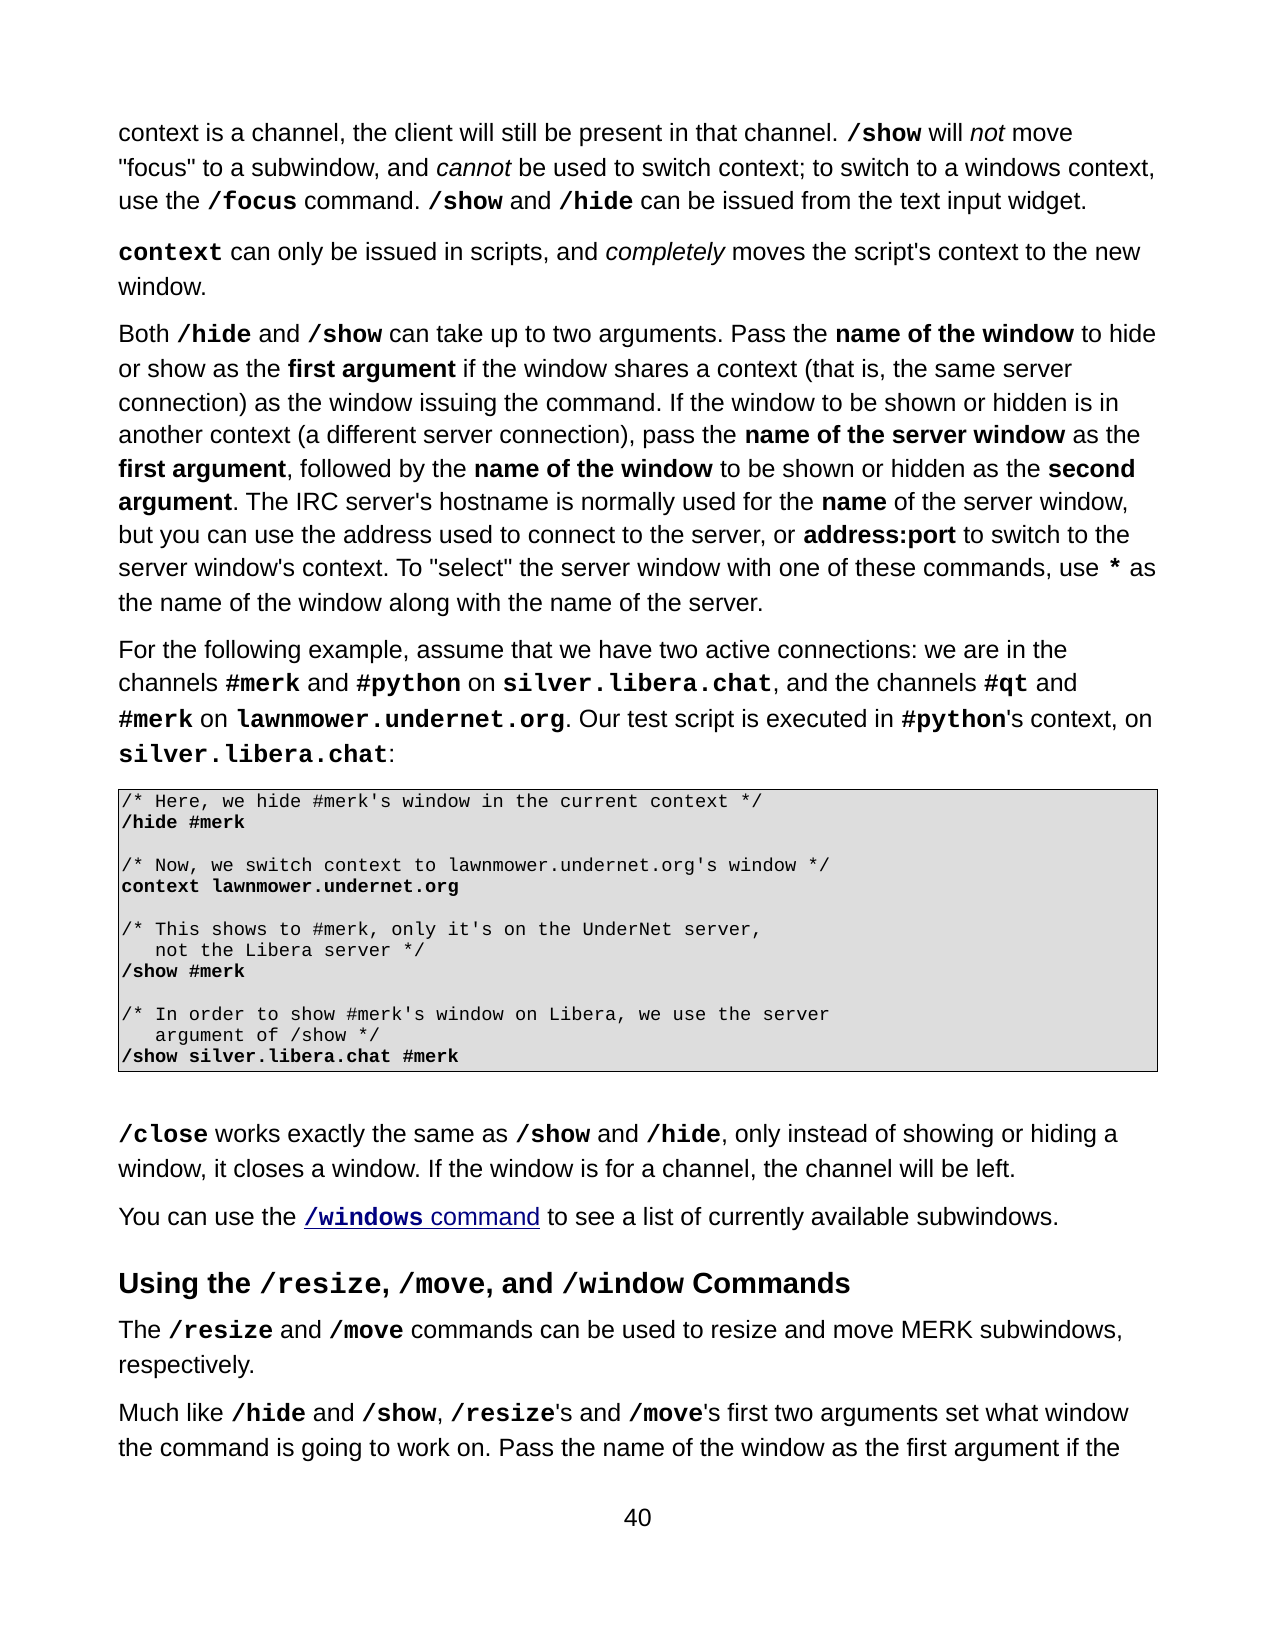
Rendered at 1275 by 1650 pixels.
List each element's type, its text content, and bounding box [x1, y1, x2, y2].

text Much like /hide and /show, /resize's and /move's first two arguments set what window the command is going to work on. Pass the name of the window as the first argument if the [118, 1398, 1157, 1462]
text context is a channel, the client will still be present in that channel. /show will not move "focus" to a subwindow, and cannot be used to switch context; to switch to a windows context, use the /focus command. /show and /hide can be issued from the text input widget. [118, 118, 1157, 217]
table_header /* Here, we hide #merk's window in the current context */ /hide #merk /* Now, we switch context to lawnmower.undernet.org's window */ context lawnmower.undernet.org /* This shows to #merk, only it's on the UnderNet server, not the Libera server */ /show #merk /* In order to show #merk's window on Libera, we use the server argument of /show */ /show silver.libera.chat #merk [119, 790, 1157, 1071]
text For the following example, assume that we have two active connections: we are in the channels #merk and #python on silver.libera.chat, and the channels #qt and #merk on lawnmower.undernet.org. Our test script is executed in #python's context, on silver.libera.chat: [118, 635, 1157, 770]
text Both /hide and /show can take up to two arguments. Pass the name of the window to hide or show as the first argument if the window shares a context (that is, the same server connection) as the window issuing the command. If the window to be shown or hidden is in another context (a different server connection), pass the name of the server window as the first argument, followed by the name of the window to be shown or hidden as the second argument. The IRC server's hostname is normally used for the name of the server window, but you can use the address used to connect to the server, or address:port to switch to the server window's context. To "select" the server window with one of these commands, use * as the name of the window along with the name of the server. [118, 319, 1157, 617]
subtitle Using the /resize, /move, and /window Commands [118, 1267, 1157, 1303]
text /close works exactly the same as /show and /hide, only instead of showing or hiding a window, it closes a window. If the window is for a channel, the channel will be left. [118, 1119, 1157, 1183]
text You can use the /windows command to see a list of currently available subwindows. [118, 1202, 1157, 1233]
text The /resize and /move commands can be used to resize and move MERK subwindows, respectively. [118, 1315, 1157, 1379]
text context can only be issued in scripts, and completely moves the script's context to the new window. [118, 236, 1157, 300]
